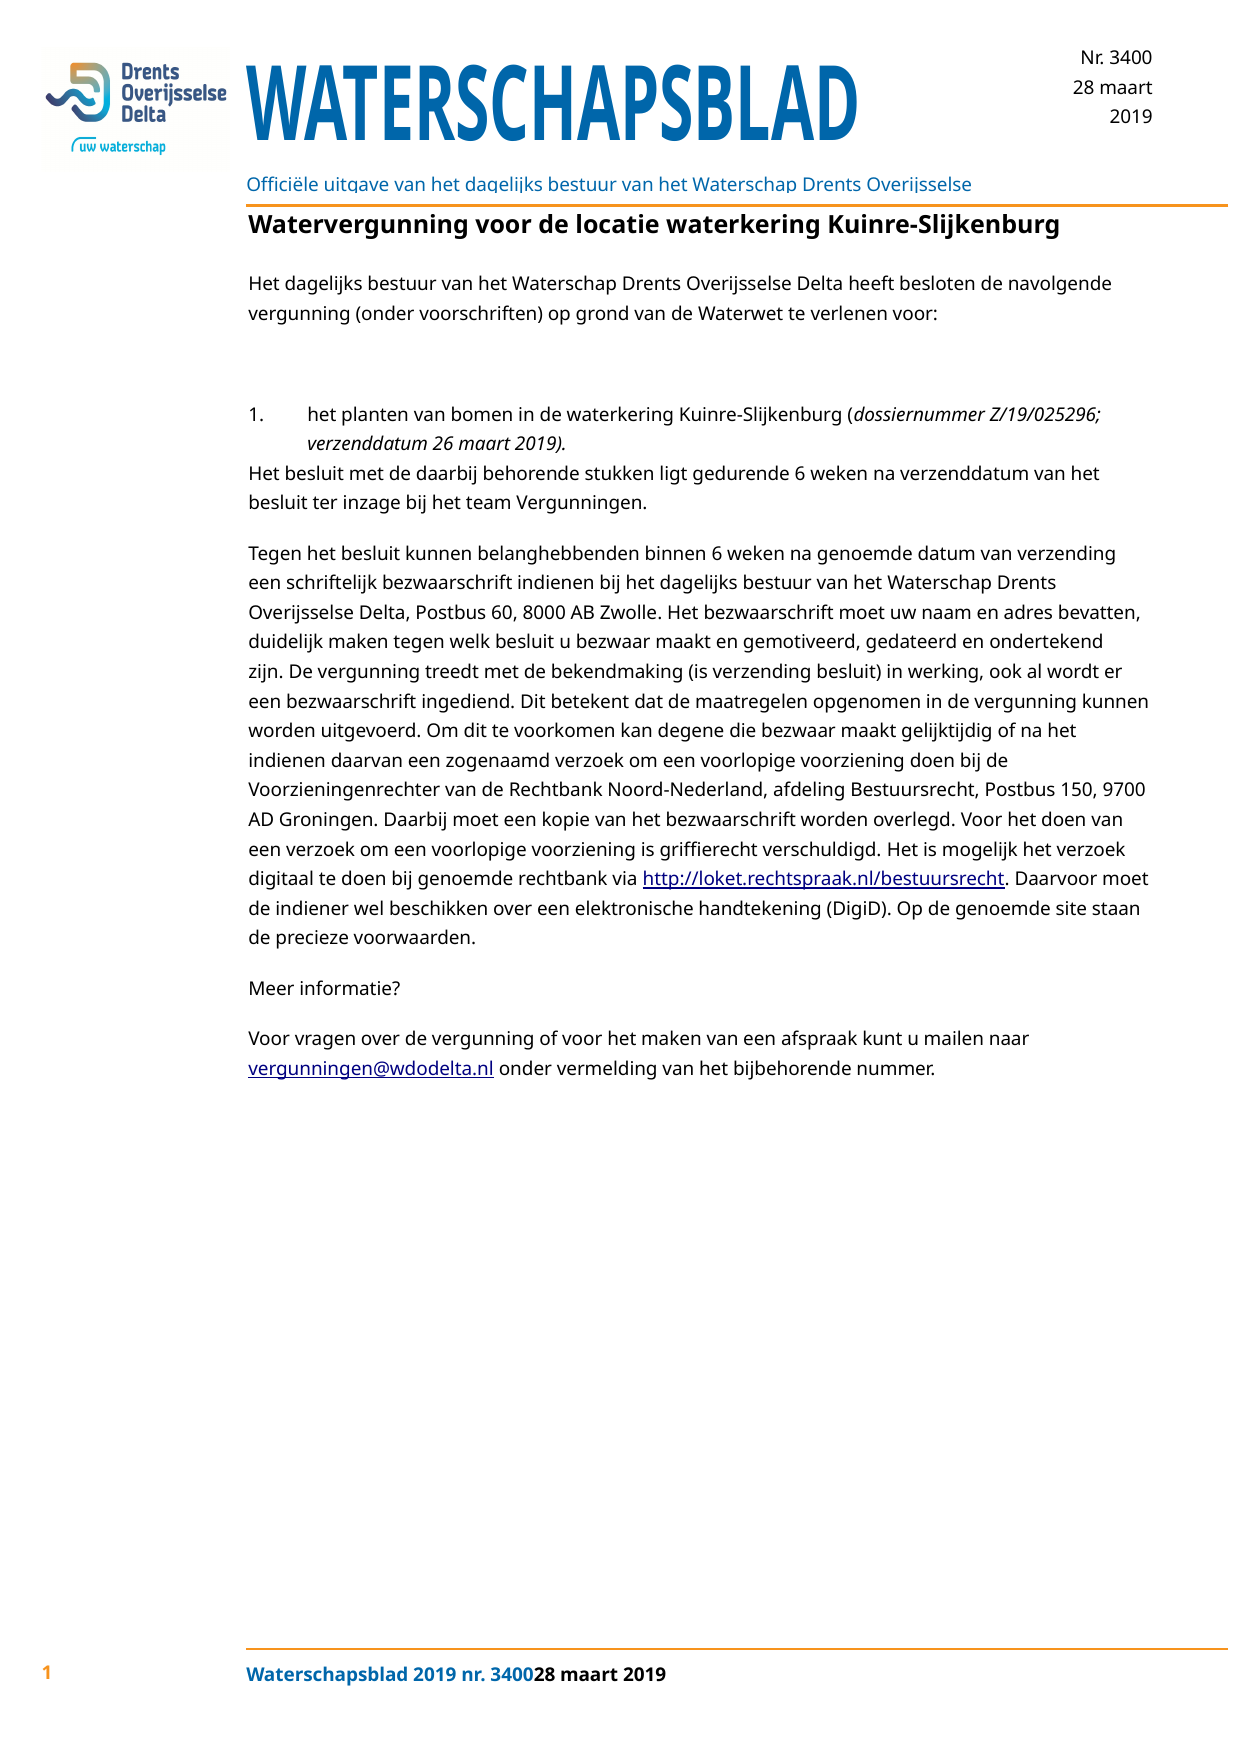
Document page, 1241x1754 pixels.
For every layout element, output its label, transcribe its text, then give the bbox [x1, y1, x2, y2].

picture [41, 47, 231, 172]
text Tegen het besluit kunnen belanghebbenden binnen 6 weken na genoemde datum van verzending een schriftelijk bezwaarschrift indienen bij het dagelijks bestuur van het Waterschap Drents Overijsselse Delta, Postbus 60, 8000 AB Zwolle. Het bezwaarschrift moet uw naam en adres bevatten, duidelijk maken tegen welk besluit u bezwaar maakt en gemotiveerd, gedateerd en ondertekend zijn. De vergunning treedt met de bekendmaking (is verzending besluit) in werking, ook al wordt er een bezwaarschrift ingediend. Dit betekent dat de maatregelen opgenomen in de vergunning kunnen worden uitgevoerd. Om dit te voorkomen kan degene die bezwaar maakt gelijktijdig of na het indienen daarvan een zogenaamd verzoek om een voorlopige voorziening doen bij de Voorzieningenrechter van de Rechtbank Noord-Nederland, afdeling Bestuursrecht, Postbus 150, 9700 AD Groningen. Daarbij moet een kopie van het bezwaarschrift worden overlegd. Voor het doen van een verzoek om een voorlopige voorziening is griffierecht verschuldigd. Het is mogelijk het verzoek digitaal te doen bij genoemde rechtbank via http://loket.rechtspraak.nl/bestuursrecht. Daarvoor moet de indiener wel beschikken over een elektronische handtekening (DigiD). Op de genoemde site staan de precieze voorwaarden. [248, 540, 1152, 950]
text Meer informatie? [248, 975, 1152, 1001]
text Voor vragen over de vergunning of voor het maken van een afspraak kunt u mailen naar vergunningen@wdodelta.nl onder vermelding van het bijbehorende nummer. [248, 1025, 1152, 1081]
text Het dagelijks bestuur van het Waterschap Drents Overijsselse Delta heeft besloten de navolgende vergunning (onder voorschriften) op grond van de Waterwet te verlenen voor: [248, 270, 1152, 326]
text Watervergunning voor de locatie waterkering Kuinre-Slijkenburg [248, 207, 1152, 241]
list het planten van bomen in de waterkering Kuinre-Slijkenburg (dossiernummer Z/19/025296; verzenddatum 26 maart 2019). [248, 401, 1152, 456]
text Het besluit met de daarbij behorende stukken ligt gedurende 6 weken na verzenddatum van het besluit ter inzage bij het team Vergunningen. [248, 460, 1152, 515]
